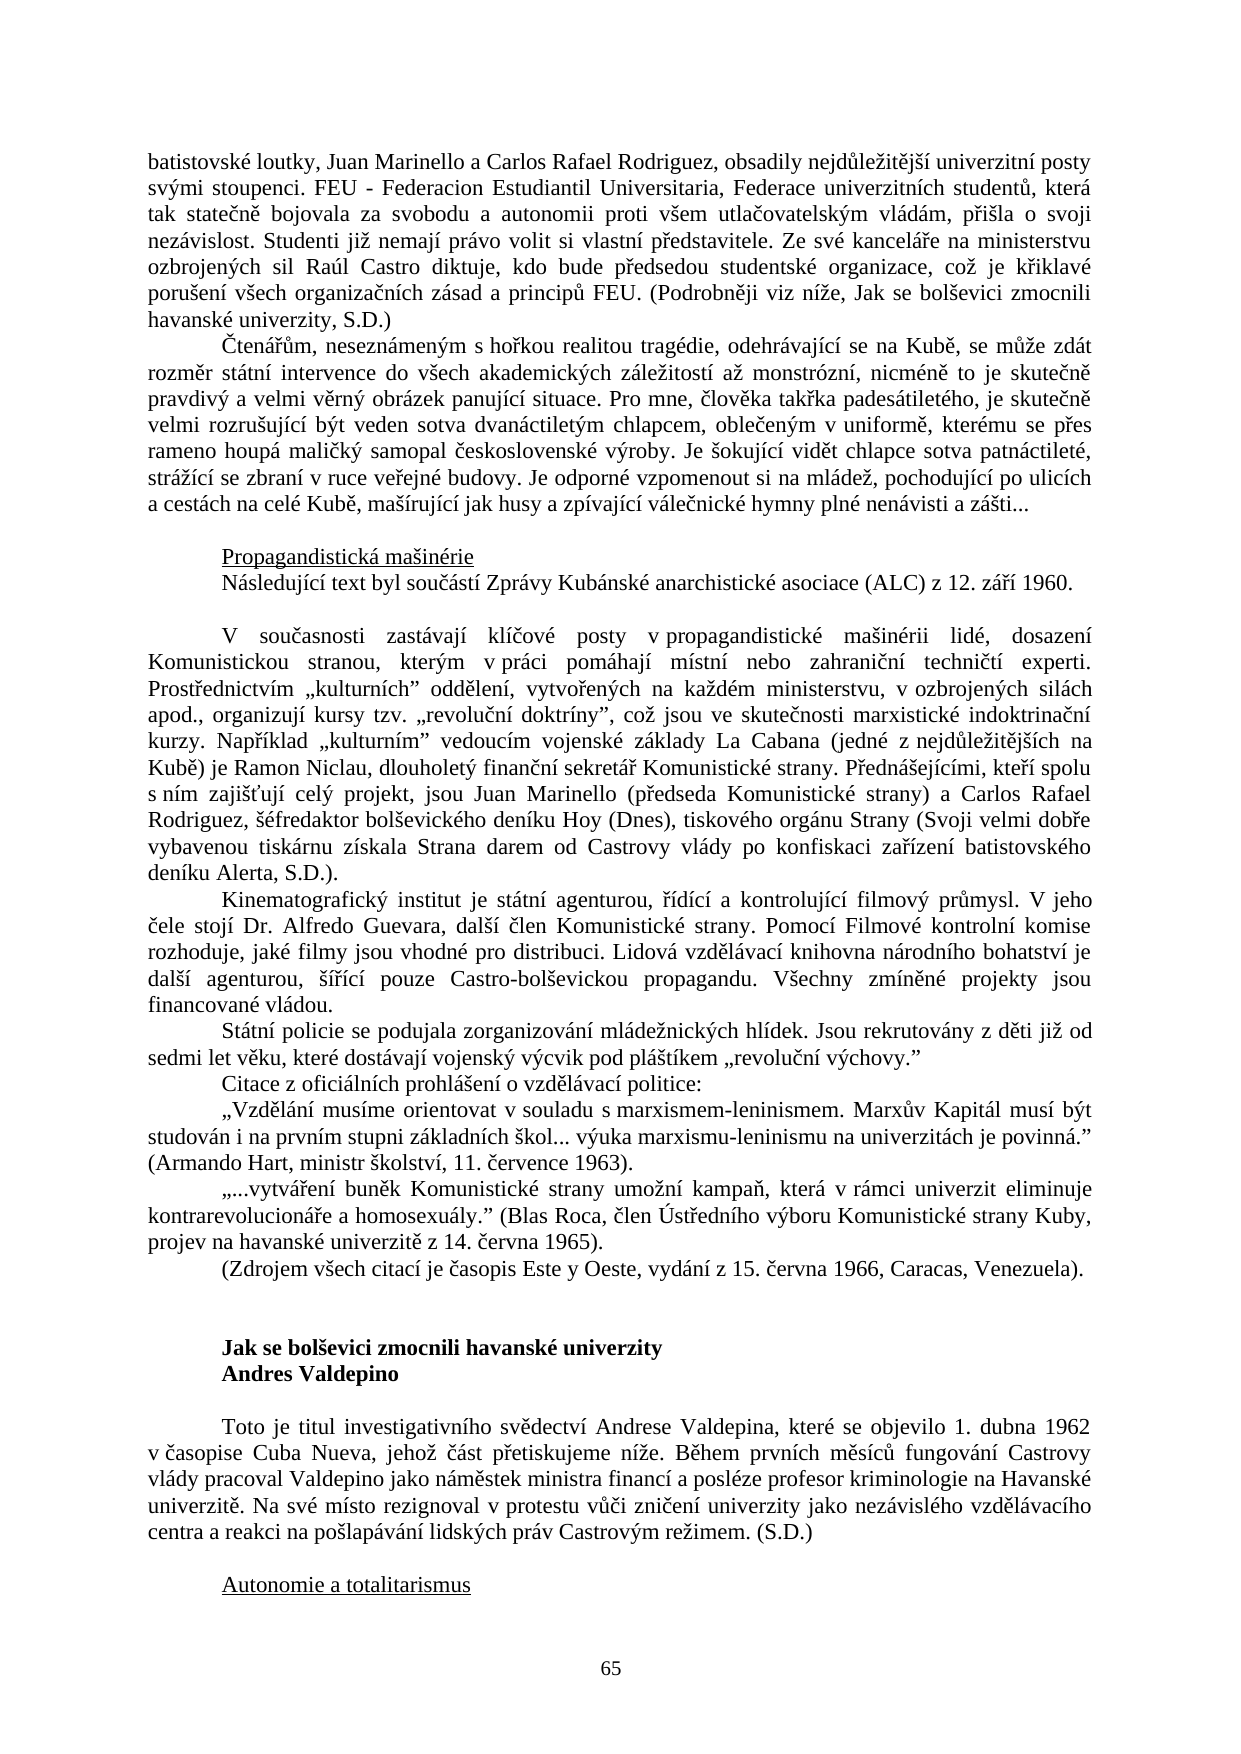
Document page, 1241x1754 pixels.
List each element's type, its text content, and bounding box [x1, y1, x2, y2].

text (Zdrojem všech citací je časopis Este y Oeste, vydání z 15. června 1966, Caracas, Venezuela). [148, 1254, 1092, 1281]
text Autonomie a totalitarismus [148, 1571, 1092, 1597]
text Andres Valdepino [148, 1360, 1092, 1386]
text Státní policie se podujala zorganizování mládežnických hlídek. Jsou rekrutovány z děti již od sedmi let věku, které dostávají vojenský výcvik pod pláštíkem „revoluční výchovy.” [148, 1017, 1092, 1070]
text Jak se bolševici zmocnili havanské univerzity [148, 1334, 1092, 1360]
text „...vytváření buněk Komunistické strany umožní kampaň, která v rámci univerzit eliminuje kontrarevolucionáře a homosexuály.” (Blas Roca, člen Ústředního výboru Komunistické strany Kuby, projev na havanské univerzitě z 14. června 1965). [148, 1176, 1092, 1254]
text Propagandistická mašinérie [148, 543, 1092, 569]
text Citace z oficiálních prohlášení o vzdělávací politice: [148, 1070, 1092, 1096]
text V současnosti zastávají klíčové posty v propagandistické mašinérii lidé, dosazení Komunistickou stranou, kterým v práci pomáhají místní nebo zahraniční techničtí experti. Prostřednictvím „kulturních” oddělení, vytvořených na každém ministerstvu, v ozbrojených silách apod., organizují kursy tzv. „revoluční doktríny”, což jsou ve skutečnosti marxistické indoktrinační kurzy. Například „kulturním” vedoucím vojenské základy La Cabana (jedné z nejdůležitějších na Kubě) je Ramon Niclau, dlouholetý finanční sekretář Komunistické strany. Přednášejícími, kteří spolu s ním zajišťují celý projekt, jsou Juan Marinello (předseda Komunistické strany) a Carlos Rafael Rodriguez, šéfredaktor bolševického deníku Hoy (Dnes), tiskového orgánu Strany (Svoji velmi dobře vybavenou tiskárnu získala Strana darem od Castrovy vlády po konfiskaci zařízení batistovského deníku Alerta, S.D.). [148, 622, 1092, 886]
text „Vzdělání musíme orientovat v souladu s marxismem-leninismem. Marxův Kapitál musí být studován i na prvním stupni základních škol... výuka marxismu-leninismu na univerzitách je povinná.” (Armando Hart, ministr školství, 11. července 1963). [148, 1096, 1092, 1176]
text Následující text byl součástí Zprávy Kubánské anarchistické asociace (ALC) z 12. září 1960. [148, 569, 1092, 596]
text Toto je titul investigativního svědectví Andrese Valdepina, které se objevilo 1. dubna 1962 v časopise Cuba Nueva, jehož část přetiskujeme níže. Během prvních měsíců fungování Castrovy vlády pracoval Valdepino jako náměstek ministra financí a posléze profesor kriminologie na Havanské univerzitě. Na své místo rezignoval v protestu vůči zničení univerzity jako nezávislého vzdělávacího centra a reakci na pošlapávání lidských práv Castrovým režimem. (S.D.) [148, 1413, 1092, 1544]
text Kinematografický institut je státní agenturou, řídící a kontrolující filmový průmysl. V jeho čele stojí Dr. Alfredo Guevara, další člen Komunistické strany. Pomocí Filmové kontrolní komise rozhoduje, jaké filmy jsou vhodné pro distribuci. Lidová vzdělávací knihovna národního bohatství je další agenturou, šířící pouze Castro-bolševickou propagandu. Všechny zmíněné projekty jsou financované vládou. [148, 886, 1092, 1017]
text Čtenářům, neseznámeným s hořkou realitou tragédie, odehrávající se na Kubě, se může zdát rozměr státní intervence do všech akademických záležitostí až monstrózní, nicméně to je skutečně pravdivý a velmi věrný obrázek panující situace. Pro mne, člověka takřka padesátiletého, je skutečně velmi rozrušující být veden sotva dvanáctiletým chlapcem, oblečeným v uniformě, kterému se přes rameno houpá maličký samopal československé výroby. Je šokující vidět chlapce sotva patnáctileté, strážící se zbraní v ruce veřejné budovy. Je odporné vzpomenout si na mládež, pochodující po ulicích a cestách na celé Kubě, mašírující jak husy a zpívající válečnické hymny plné nenávisti a zášti... [148, 332, 1092, 517]
text batistovské loutky, Juan Marinello a Carlos Rafael Rodriguez, obsadily nejdůležitější univerzitní posty svými stoupenci. FEU - Federacion Estudiantil Universitaria, Federace univerzitních studentů, která tak statečně bojovala za svobodu a autonomii proti všem utlačovatelským vládám, přišla o svoji nezávislost. Studenti již nemají právo volit si vlastní představitele. Ze své kanceláře na ministerstvu ozbrojených sil Raúl Castro diktuje, kdo bude předsedou studentské organizace, což je křiklavé porušení všech organizačních zásad a principů FEU. (Podrobněji viz níže, Jak se bolševici zmocnili havanské univerzity, S.D.) [148, 148, 1092, 332]
